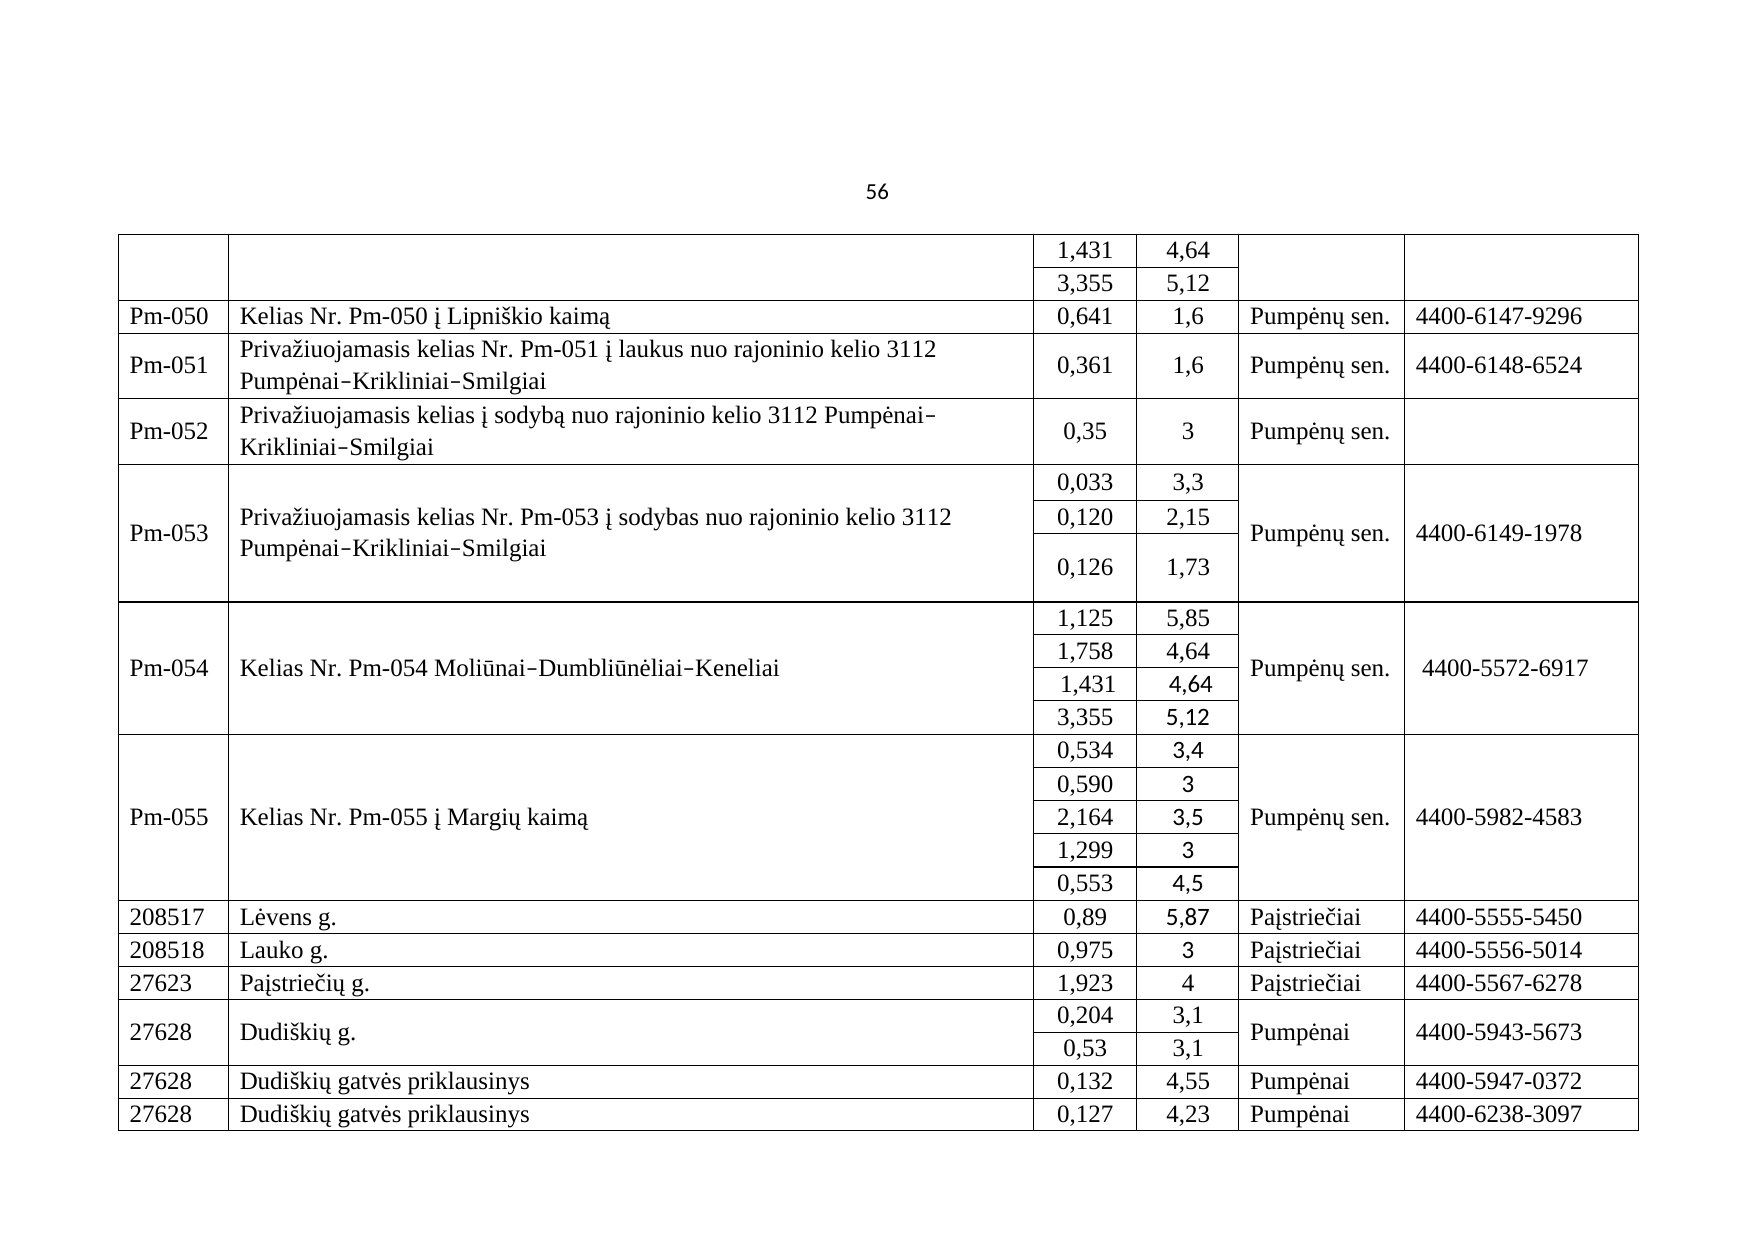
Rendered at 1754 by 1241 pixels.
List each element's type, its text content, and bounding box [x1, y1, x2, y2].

table_cell 1,923 [1034, 967, 1136, 999]
table_cell 4400-6148-6524 [1405, 334, 1638, 398]
table_cell 5,85 [1137, 603, 1238, 634]
table_cell Dudiškių gatvės priklausinys [229, 1066, 1033, 1097]
table_cell Lauko g. [229, 934, 1033, 966]
table_cell Pumpėnų sen. [1239, 735, 1404, 900]
table_cell Pm-052 [119, 399, 228, 464]
table_cell 5,12 [1137, 268, 1238, 299]
table_cell Paįstriečiai [1239, 901, 1404, 933]
table_cell [119, 235, 228, 299]
table_cell 0,361 [1034, 334, 1136, 398]
table_cell [1405, 399, 1638, 464]
table_cell 4,64 [1137, 668, 1238, 700]
table_cell 1,125 [1034, 603, 1136, 634]
table_cell 5,12 [1137, 701, 1238, 733]
table_cell 3,5 [1137, 801, 1238, 833]
table_cell Pm-053 [119, 465, 228, 601]
table_cell 3,4 [1137, 735, 1238, 767]
table_cell 4400-6149-1978 [1405, 465, 1638, 601]
table_cell 3,1 [1137, 1000, 1238, 1032]
table_cell 0,53 [1034, 1033, 1136, 1064]
table_cell 1,73 [1137, 534, 1238, 601]
table_cell 4 [1137, 967, 1238, 999]
table_cell Pumpėnai [1239, 1000, 1404, 1064]
table_cell 0,204 [1034, 1000, 1136, 1032]
table_cell 4400-5555-5450 [1405, 901, 1638, 933]
table_cell Pm-055 [119, 735, 228, 900]
table_cell 2,15 [1137, 501, 1238, 533]
table_cell 3,355 [1034, 701, 1136, 733]
table_cell 0,132 [1034, 1066, 1136, 1097]
table_cell Pumpėnų sen. [1239, 334, 1404, 398]
table_cell 4400-5572-6917 [1405, 603, 1638, 733]
table_cell Pumpėnų sen. [1239, 301, 1404, 332]
table_cell Pumpėnų sen. [1239, 399, 1404, 464]
table_cell 4,23 [1137, 1099, 1238, 1130]
table_cell 0,35 [1034, 399, 1136, 464]
table_cell 1,299 [1034, 834, 1136, 866]
table_cell Privažiuojamasis kelias į sodybą nuo rajoninio kelio 3112 Pumpėnai–Krikliniai–Smilgiai [229, 399, 1033, 464]
table_cell 27628 [119, 1099, 228, 1130]
table_cell Pm-050 [119, 301, 228, 332]
table_cell 27628 [119, 1066, 228, 1097]
table_cell 0,534 [1034, 735, 1136, 767]
table_cell 4400-6238-3097 [1405, 1099, 1638, 1130]
table_cell 4400-5556-5014 [1405, 934, 1638, 966]
table_cell Privažiuojamasis kelias Nr. Pm-051 į laukus nuo rajoninio kelio 3112 Pumpėnai–Krikliniai–Smilgiai [229, 334, 1033, 398]
table_cell Pumpėnai [1239, 1066, 1404, 1097]
table_cell 0,126 [1034, 534, 1136, 601]
table_cell 1,431 [1034, 235, 1136, 267]
table_cell 4400-6147-9296 [1405, 301, 1638, 332]
table_cell Dudiškių g. [229, 1000, 1033, 1064]
table_cell 1,758 [1034, 635, 1136, 667]
table_cell 208517 [119, 901, 228, 933]
table_cell Privažiuojamasis kelias Nr. Pm-053 į sodybas nuo rajoninio kelio 3112 Pumpėnai–Krikliniai–Smilgiai [229, 465, 1033, 601]
table_cell 27623 [119, 967, 228, 999]
table_cell 1,6 [1137, 301, 1238, 332]
table_cell Kelias Nr. Pm-055 į Margių kaimą [229, 735, 1033, 900]
table_cell [1239, 235, 1404, 299]
table_cell Paįstriečiai [1239, 934, 1404, 966]
table_cell Lėvens g. [229, 901, 1033, 933]
table_cell 0,553 [1034, 868, 1136, 900]
table_cell [229, 235, 1033, 299]
table_cell 0,89 [1034, 901, 1136, 933]
table_cell 3 [1137, 768, 1238, 800]
table_cell 3,355 [1034, 268, 1136, 299]
table_cell 0,641 [1034, 301, 1136, 332]
table_cell [1405, 235, 1638, 299]
table_cell 4,64 [1137, 635, 1238, 667]
table_cell 3 [1137, 399, 1238, 464]
table_cell Dudiškių gatvės priklausinys [229, 1099, 1033, 1130]
table_cell 0,127 [1034, 1099, 1136, 1130]
table_cell 27628 [119, 1000, 228, 1064]
table_cell 4,64 [1137, 235, 1238, 267]
table_cell 4,5 [1137, 868, 1238, 900]
table_cell 208518 [119, 934, 228, 966]
table_cell 5,87 [1137, 901, 1238, 933]
table_cell 4400-5943-5673 [1405, 1000, 1638, 1064]
table_cell 3,3 [1137, 465, 1238, 500]
table_cell 2,164 [1034, 801, 1136, 833]
table_cell Kelias Nr. Pm-054 Moliūnai–Dumbliūnėliai–Keneliai [229, 603, 1033, 733]
table_cell 4400-5567-6278 [1405, 967, 1638, 999]
table_cell Paįstriečių g. [229, 967, 1033, 999]
table_cell Kelias Nr. Pm-050 į Lipniškio kaimą [229, 301, 1033, 332]
table_cell Paįstriečiai [1239, 967, 1404, 999]
table_cell Pumpėnų sen. [1239, 465, 1404, 601]
table_cell 1,6 [1137, 334, 1238, 398]
table_cell 3,1 [1137, 1033, 1238, 1064]
table_cell 4400-5982-4583 [1405, 735, 1638, 900]
table_cell 0,033 [1034, 465, 1136, 500]
table_cell 3 [1137, 934, 1238, 966]
table_cell Pm-051 [119, 334, 228, 398]
table_cell 4,55 [1137, 1066, 1238, 1097]
table_cell 3 [1137, 834, 1238, 866]
table_cell 0,590 [1034, 768, 1136, 800]
table_cell 0,120 [1034, 501, 1136, 533]
table_cell Pm-054 [119, 603, 228, 733]
table_cell 0,975 [1034, 934, 1136, 966]
table_cell 4400-5947-0372 [1405, 1066, 1638, 1097]
table_cell Pumpėnų sen. [1239, 603, 1404, 733]
table_cell 1,431 [1034, 668, 1136, 700]
table_cell Pumpėnai [1239, 1099, 1404, 1130]
